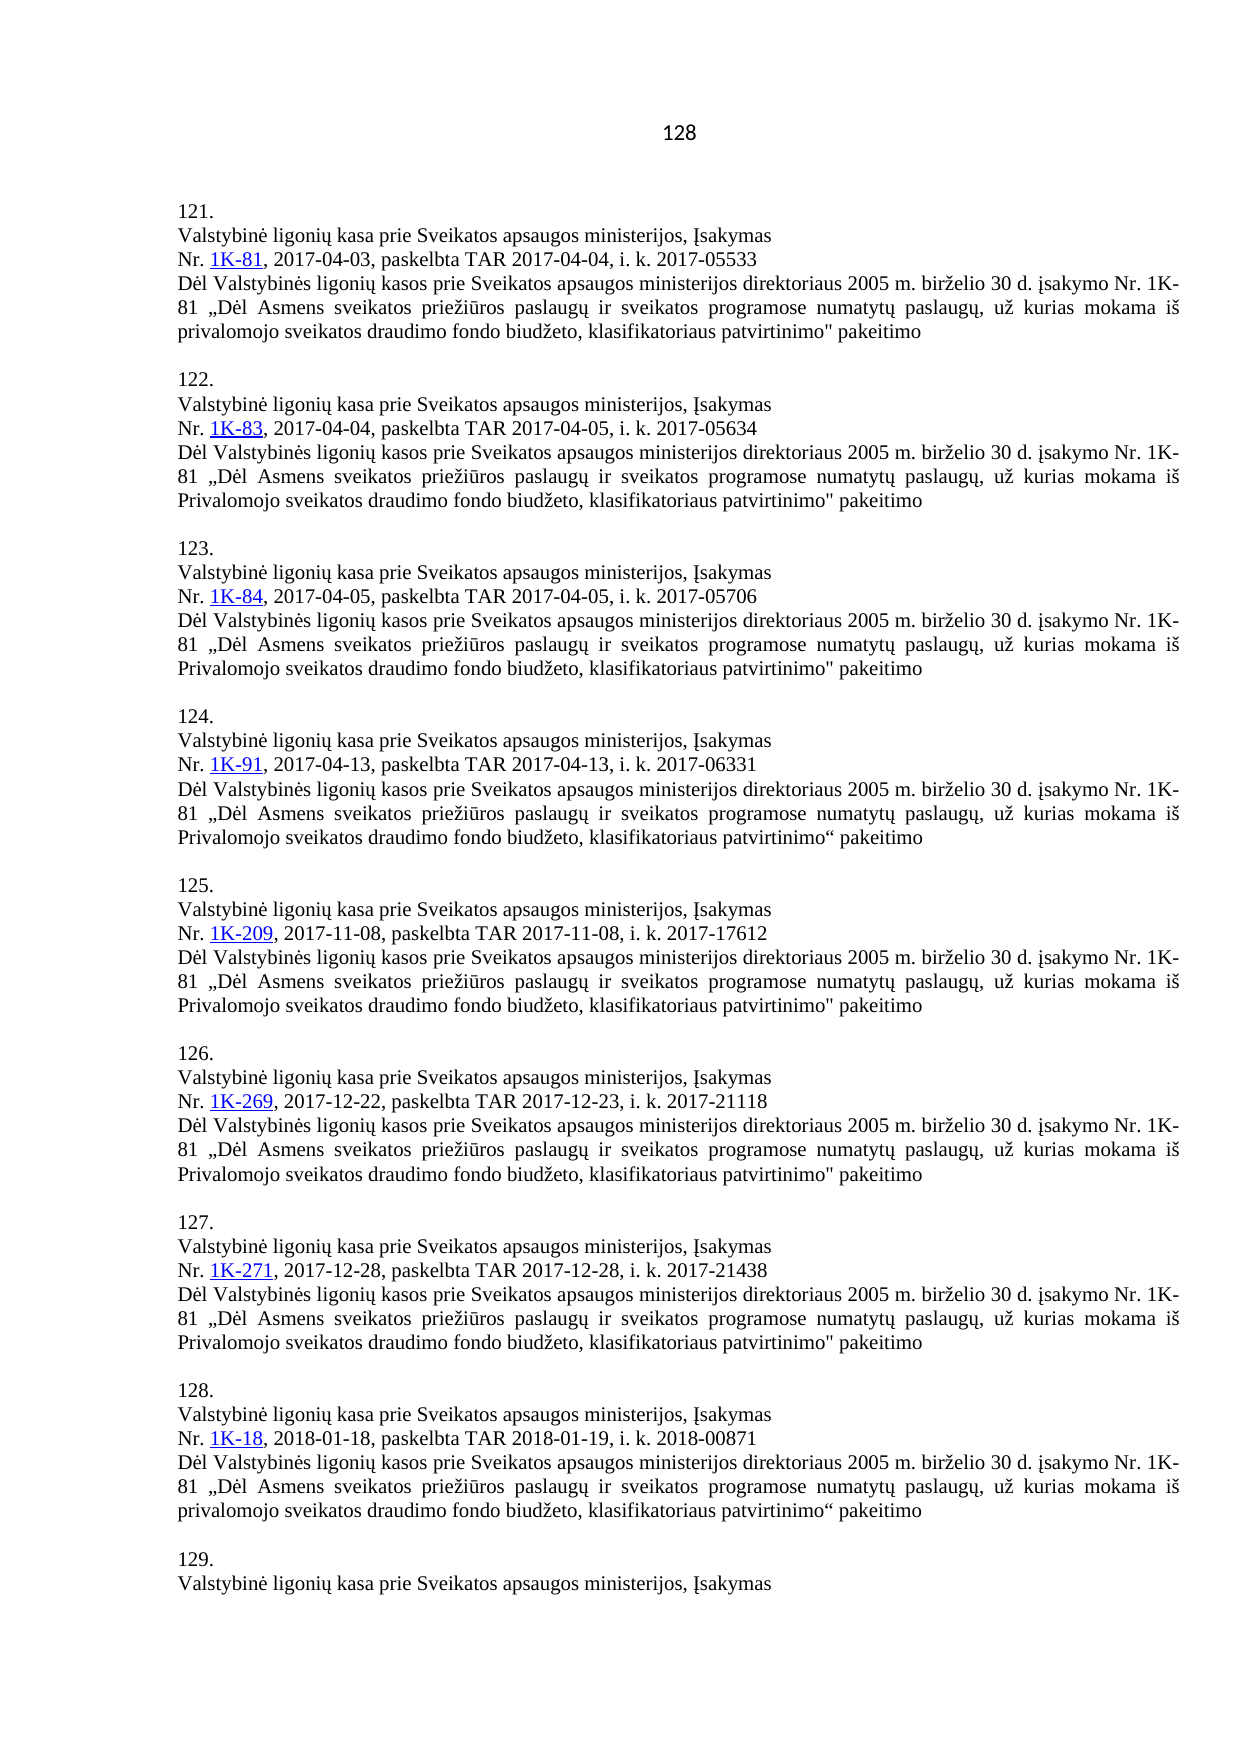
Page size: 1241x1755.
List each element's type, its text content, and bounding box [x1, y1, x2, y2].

text Nr. 1K-91, 2017-04-13, paskelbta TAR 2017-04-13, i. k. 2017-06331 [177, 752, 1181, 776]
text Valstybinė ligonių kasa prie Sveikatos apsaugos ministerijos, Įsakymas [177, 728, 1181, 752]
text Nr. 1K-271, 2017-12-28, paskelbta TAR 2017-12-28, i. k. 2017-21438 [177, 1258, 1181, 1282]
text Valstybinė ligonių kasa prie Sveikatos apsaugos ministerijos, Įsakymas [177, 391, 1181, 416]
text Dėl Valstybinės ligonių kasos prie Sveikatos apsaugos ministerijos direktoriaus 2005 m. birželio 30 d. įsakymo Nr. 1K-81 „Dėl Asmens sveikatos priežiūros paslaugų ir sveikatos programose numatytų paslaugų, už kurias mokama iš Privalomojo sveikatos draudimo fondo biudžeto, klasifikatoriaus patvirtinimo" pakeitimo [177, 439, 1181, 512]
text 123. [177, 536, 1181, 560]
text Nr. 1K-81, 2017-04-03, paskelbta TAR 2017-04-04, i. k. 2017-05533 [177, 247, 1181, 271]
text 127. [177, 1209, 1181, 1234]
text Nr. 1K-209, 2017-11-08, paskelbta TAR 2017-11-08, i. k. 2017-17612 [177, 921, 1181, 945]
text Valstybinė ligonių kasa prie Sveikatos apsaugos ministerijos, Įsakymas [177, 1065, 1181, 1089]
text Dėl Valstybinės ligonių kasos prie Sveikatos apsaugos ministerijos direktoriaus 2005 m. birželio 30 d. įsakymo Nr. 1K-81 „Dėl Asmens sveikatos priežiūros paslaugų ir sveikatos programose numatytų paslaugų, už kurias mokama iš privalomojo sveikatos draudimo fondo biudžeto, klasifikatoriaus patvirtinimo“ pakeitimo [177, 1450, 1181, 1522]
text Valstybinė ligonių kasa prie Sveikatos apsaugos ministerijos, Įsakymas [177, 1234, 1181, 1258]
text Valstybinė ligonių kasa prie Sveikatos apsaugos ministerijos, Įsakymas [177, 223, 1181, 247]
text Valstybinė ligonių kasa prie Sveikatos apsaugos ministerijos, Įsakymas [177, 1571, 1181, 1594]
text Dėl Valstybinės ligonių kasos prie Sveikatos apsaugos ministerijos direktoriaus 2005 m. birželio 30 d. įsakymo Nr. 1K-81 „Dėl Asmens sveikatos priežiūros paslaugų ir sveikatos programose numatytų paslaugų, už kurias mokama iš privalomojo sveikatos draudimo fondo biudžeto, klasifikatoriaus patvirtinimo" pakeitimo [177, 271, 1181, 343]
text 124. [177, 704, 1181, 728]
text Nr. 1K-269, 2017-12-22, paskelbta TAR 2017-12-23, i. k. 2017-21118 [177, 1089, 1181, 1113]
text Valstybinė ligonių kasa prie Sveikatos apsaugos ministerijos, Įsakymas [177, 897, 1181, 921]
text 126. [177, 1041, 1181, 1065]
text 125. [177, 873, 1181, 897]
text 122. [177, 367, 1181, 391]
text Valstybinė ligonių kasa prie Sveikatos apsaugos ministerijos, Įsakymas [177, 1402, 1181, 1426]
text Dėl Valstybinės ligonių kasos prie Sveikatos apsaugos ministerijos direktoriaus 2005 m. birželio 30 d. įsakymo Nr. 1K-81 „Dėl Asmens sveikatos priežiūros paslaugų ir sveikatos programose numatytų paslaugų, už kurias mokama iš Privalomojo sveikatos draudimo fondo biudžeto, klasifikatoriaus patvirtinimo" pakeitimo [177, 945, 1181, 1017]
text 121. [177, 199, 1181, 223]
text Dėl Valstybinės ligonių kasos prie Sveikatos apsaugos ministerijos direktoriaus 2005 m. birželio 30 d. įsakymo Nr. 1K-81 „Dėl Asmens sveikatos priežiūros paslaugų ir sveikatos programose numatytų paslaugų, už kurias mokama iš Privalomojo sveikatos draudimo fondo biudžeto, klasifikatoriaus patvirtinimo" pakeitimo [177, 1282, 1181, 1354]
text Nr. 1K-83, 2017-04-04, paskelbta TAR 2017-04-05, i. k. 2017-05634 [177, 416, 1181, 439]
text 129. [177, 1546, 1181, 1571]
text Dėl Valstybinės ligonių kasos prie Sveikatos apsaugos ministerijos direktoriaus 2005 m. birželio 30 d. įsakymo Nr. 1K-81 „Dėl Asmens sveikatos priežiūros paslaugų ir sveikatos programose numatytų paslaugų, už kurias mokama iš Privalomojo sveikatos draudimo fondo biudžeto, klasifikatoriaus patvirtinimo“ pakeitimo [177, 776, 1181, 849]
text Dėl Valstybinės ligonių kasos prie Sveikatos apsaugos ministerijos direktoriaus 2005 m. birželio 30 d. įsakymo Nr. 1K-81 „Dėl Asmens sveikatos priežiūros paslaugų ir sveikatos programose numatytų paslaugų, už kurias mokama iš Privalomojo sveikatos draudimo fondo biudžeto, klasifikatoriaus patvirtinimo" pakeitimo [177, 608, 1181, 680]
text Nr. 1K-18, 2018-01-18, paskelbta TAR 2018-01-19, i. k. 2018-00871 [177, 1426, 1181, 1450]
text Nr. 1K-84, 2017-04-05, paskelbta TAR 2017-04-05, i. k. 2017-05706 [177, 584, 1181, 608]
text 128. [177, 1378, 1181, 1402]
text Dėl Valstybinės ligonių kasos prie Sveikatos apsaugos ministerijos direktoriaus 2005 m. birželio 30 d. įsakymo Nr. 1K-81 „Dėl Asmens sveikatos priežiūros paslaugų ir sveikatos programose numatytų paslaugų, už kurias mokama iš Privalomojo sveikatos draudimo fondo biudžeto, klasifikatoriaus patvirtinimo" pakeitimo [177, 1113, 1181, 1186]
text Valstybinė ligonių kasa prie Sveikatos apsaugos ministerijos, Įsakymas [177, 560, 1181, 584]
